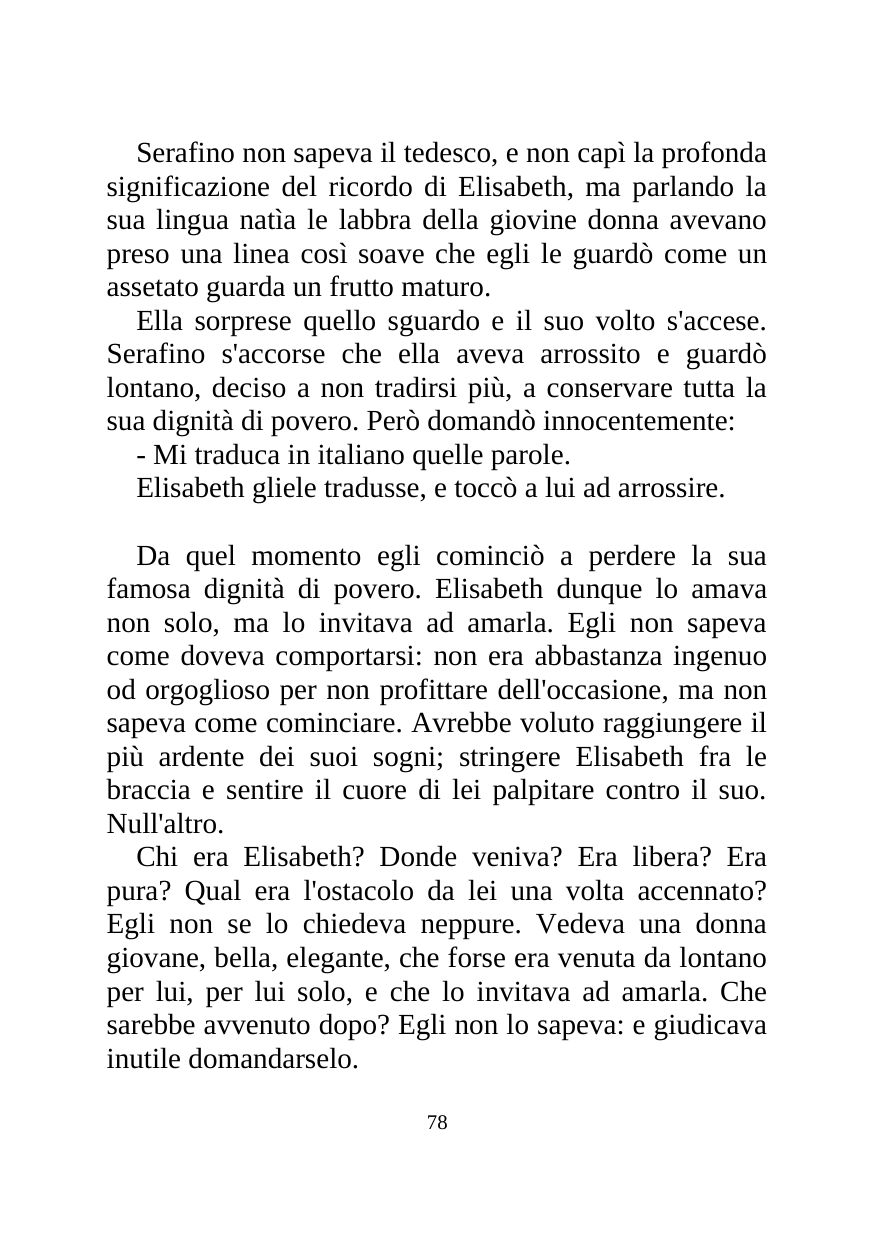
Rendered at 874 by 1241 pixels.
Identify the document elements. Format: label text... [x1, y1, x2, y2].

text Chi era Elisabeth? Donde veniva? Era libera? Era pura? Qual era l'ostacolo da lei una volta accennato? Egli non se lo chiedeva neppure. Vedeva una donna giovane, bella, elegante, che forse era venuta da lontano per lui, per lui solo, e che lo invitava ad amarla. Che sarebbe avvenuto dopo? Egli non lo sapeva: e giudicava inutile domandarselo. [106, 839, 768, 1074]
text Serafino non sapeva il tedesco, e non capì la profonda significazione del ricordo di Elisabeth, ma parlando la sua lingua natìa le labbra della giovine donna avevano preso una linea così soave che egli le guardò come un assetato guarda un frutto maturo. [106, 135, 768, 303]
text Elisabeth gliele tradusse, e toccò a lui ad arrossire. [106, 471, 768, 504]
text Da quel momento egli cominciò a perdere la sua famosa dignità di povero. Elisabeth dunque lo amava non solo, ma lo invitava ad amarla. Egli non sapeva come doveva comportarsi: non era abbastanza ingenuo od orgoglioso per non profittare dell'occasione, ma non sapeva come cominciare. Avrebbe voluto raggiungere il più ardente dei suoi sogni; stringere Elisabeth fra le braccia e sentire il cuore di lei palpitare contro il suo. Null'altro. [106, 538, 768, 839]
text - Mi traduca in italiano quelle parole. [106, 437, 768, 471]
text Ella sorprese quello sguardo e il suo volto s'accese. Serafino s'accorse che ella aveva arrossito e guardò lontano, deciso a non tradirsi più, a conservare tutta la sua dignità di povero. Però domandò innocentemente: [106, 303, 768, 437]
